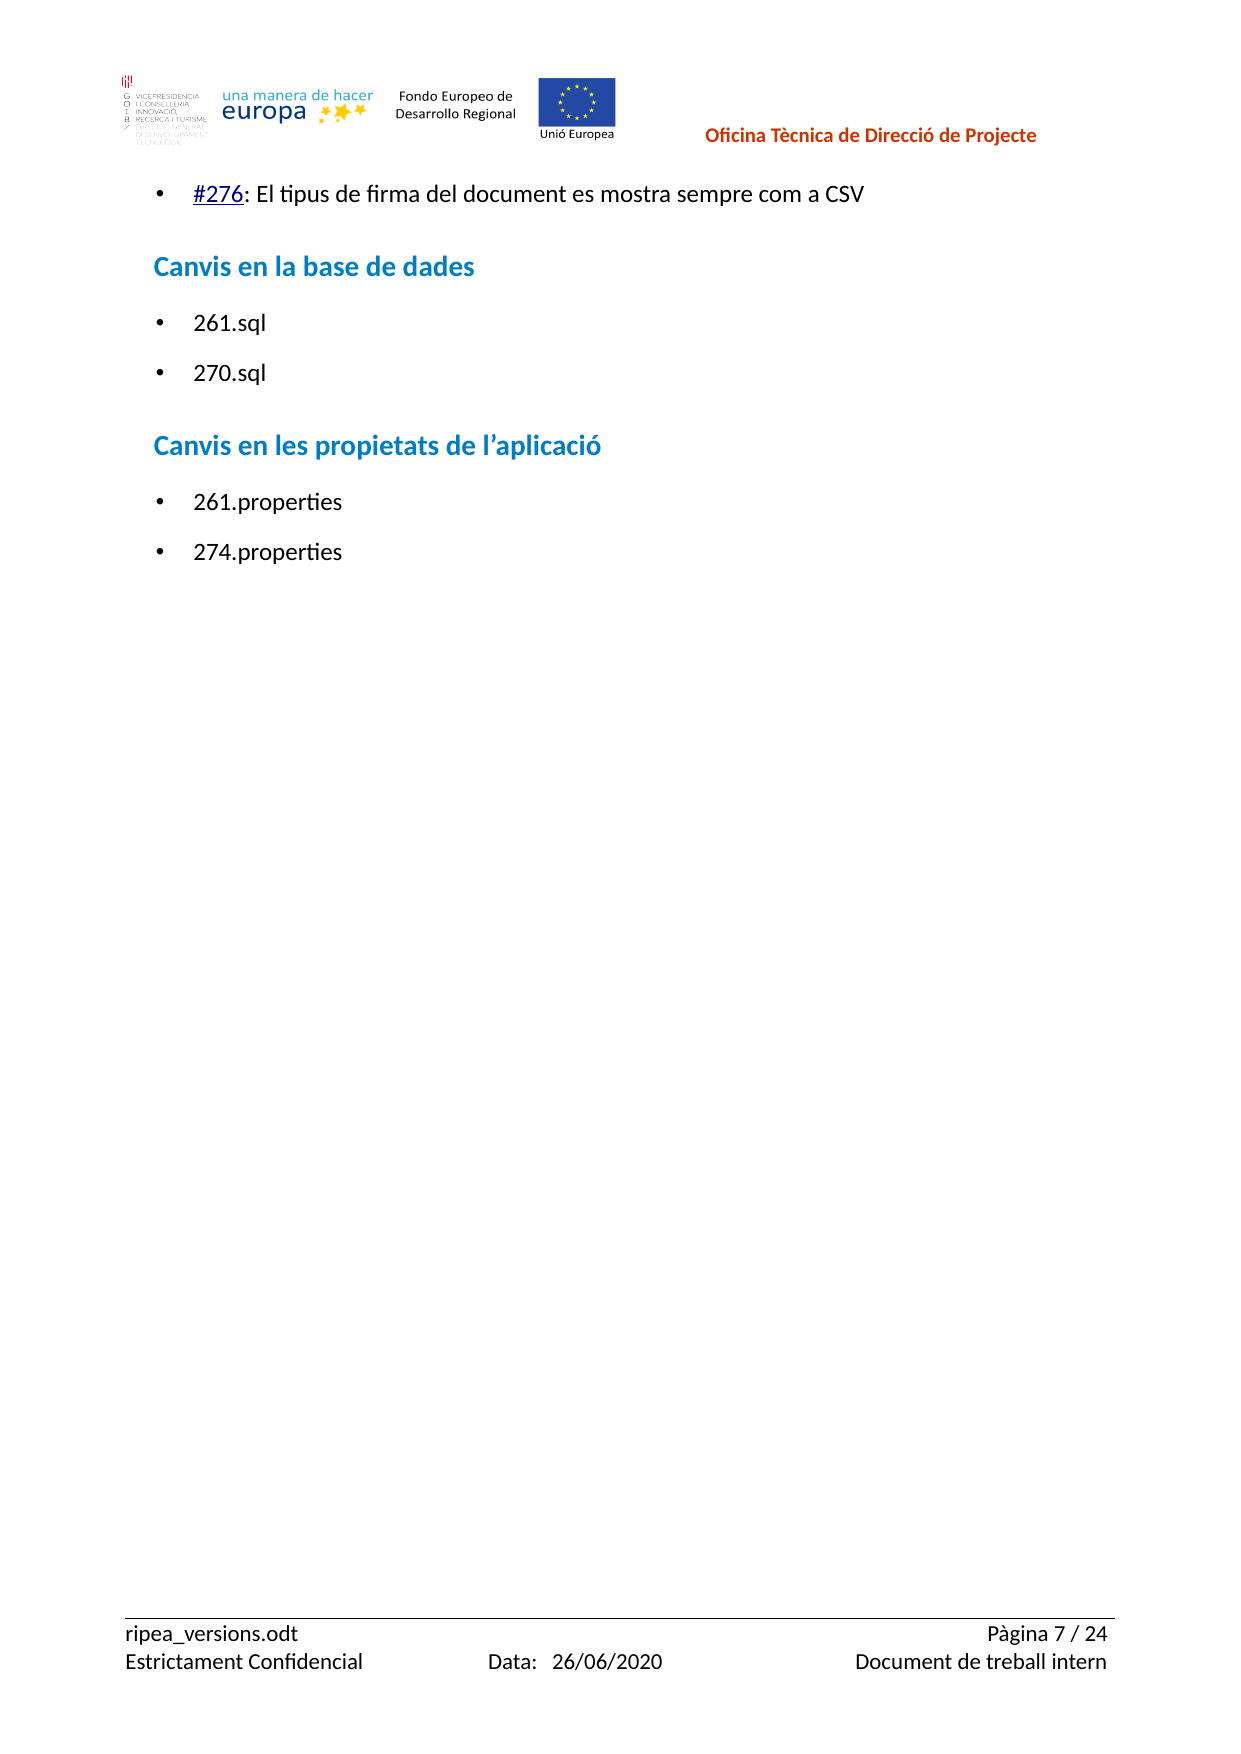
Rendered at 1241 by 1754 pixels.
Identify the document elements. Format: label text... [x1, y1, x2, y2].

list #276: El tipus de firma del document es mostra sempre com a CSV [156, 178, 1122, 208]
picture [219, 73, 621, 147]
list 274.properties [156, 536, 1122, 566]
subtitle Canvis en les propietats de l’aplicació [153, 427, 1122, 463]
list 261.sql [156, 307, 1122, 338]
picture [118, 73, 213, 147]
list 261.properties [156, 486, 1122, 517]
subtitle Canvis en la base de dades [153, 248, 1122, 283]
list 270.sql [156, 357, 1122, 387]
